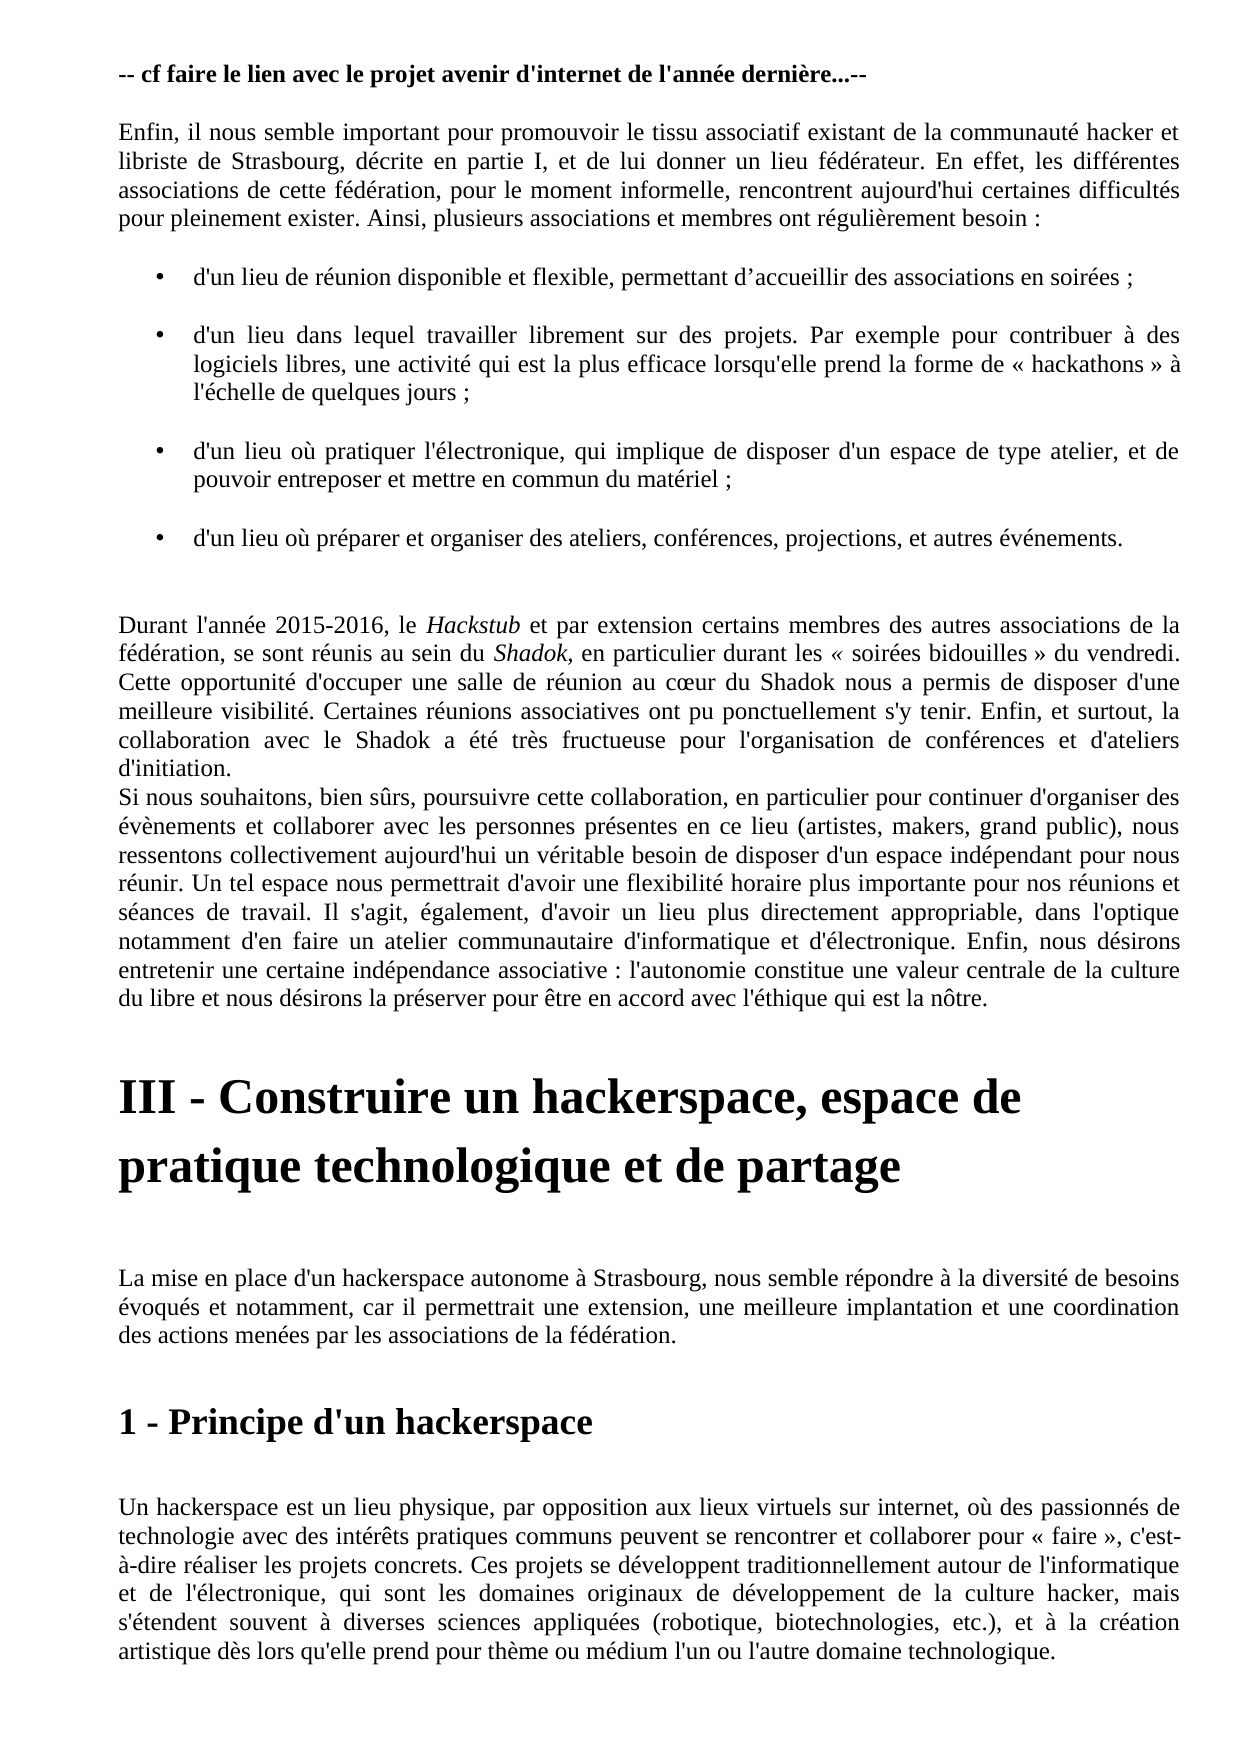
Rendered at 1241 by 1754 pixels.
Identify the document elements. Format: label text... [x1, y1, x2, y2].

subtitle 1 - Principe d'un hackerspace [118, 1399, 1181, 1442]
text Enfin, il nous semble important pour promouvoir le tissu associatif existant de la communauté hacker et libriste de Strasbourg, décrite en partie I, et de lui donner un lieu fédérateur. En effet, les différentes associations de cette fédération, pour le moment informelle, rencontrent aujourd'hui certaines difficultés pour pleinement exister. Ainsi, plusieurs associations et membres ont régulièrement besoin : [118, 117, 1181, 232]
subtitle III - Construire un hackerspace, espace de pratique technologique et de partage [118, 1067, 1181, 1193]
list d'un lieu de réunion disponible et flexible, permettant d’accueillir des associations en soirées ; [156, 262, 1181, 291]
text -- cf faire le lien avec le projet avenir d'internet de l'année dernière...-- [118, 59, 1181, 88]
list d'un lieu où préparer et organiser des ateliers, conférences, projections, et autres événements. [156, 523, 1181, 551]
text Durant l'année 2015-2016, le Hackstub et par extension certains membres des autres associations de la fédération, se sont réunis au sein du Shadok, en particulier durant les « soirées bidouilles » du vendredi. Cette opportunité d'occuper une salle de réunion au cœur du Shadok nous a permis de disposer d'une meilleure visibilité. Certaines réunions associatives ont pu ponctuellement s'y tenir. Enfin, et surtout, la collaboration avec le Shadok a été très fructueuse pour l'organisation de conférences et d'ateliers d'initiation. Si nous souhaitons, bien sûrs, poursuivre cette collaboration, en particulier pour continuer d'organiser des évènements et collaborer avec les personnes présentes en ce lieu (artistes, makers, grand public), nous ressentons collectivement aujourd'hui un véritable besoin de disposer d'un espace indépendant pour nous réunir. Un tel espace nous permettrait d'avoir une flexibilité horaire plus importante pour nos réunions et séances de travail. Il s'agit, également, d'avoir un lieu plus directement appropriable, dans l'optique notamment d'en faire un atelier communautaire d'informatique et d'électronique. Enfin, nous désirons entretenir une certaine indépendance associative : l'autonomie constitue une valeur centrale de la culture du libre et nous désirons la préserver pour être en accord avec l'éthique qui est la nôtre. [118, 581, 1181, 1012]
text Un hackerspace est un lieu physique, par opposition aux lieux virtuels sur internet, où des passionnés de technologie avec des intérêts pratiques communs peuvent se rencontrer et collaborer pour « faire », c'est-à-dire réaliser les projets concrets. Ces projets se développent traditionnellement autour de l'informatique et de l'électronique, qui sont les domaines originaux de développement de la culture hacker, mais s'étendent souvent à diverses sciences appliquées (robotique, biotechnologies, etc.), et à la création artistique dès lors qu'elle prend pour thème ou médium l'un ou l'autre domaine technologique. [118, 1463, 1181, 1665]
list d'un lieu dans lequel travailler librement sur des projets. Par exemple pour contribuer à des logiciels libres, une activité qui est la plus efficace lorsqu'elle prend la forme de « hackathons » à l'échelle de quelques jours ; [156, 320, 1181, 406]
list d'un lieu où pratiquer l'électronique, qui implique de disposer d'un espace de type atelier, et de pouvoir entreposer et mettre en commun du matériel ; [156, 436, 1181, 493]
text La mise en place d'un hackerspace autonome à Strasbourg, nous semble répondre à la diversité de besoins évoqués et notamment, car il permettrait une extension, une meilleure implantation et une coordination des actions menées par les associations de la fédération. [118, 1234, 1181, 1349]
